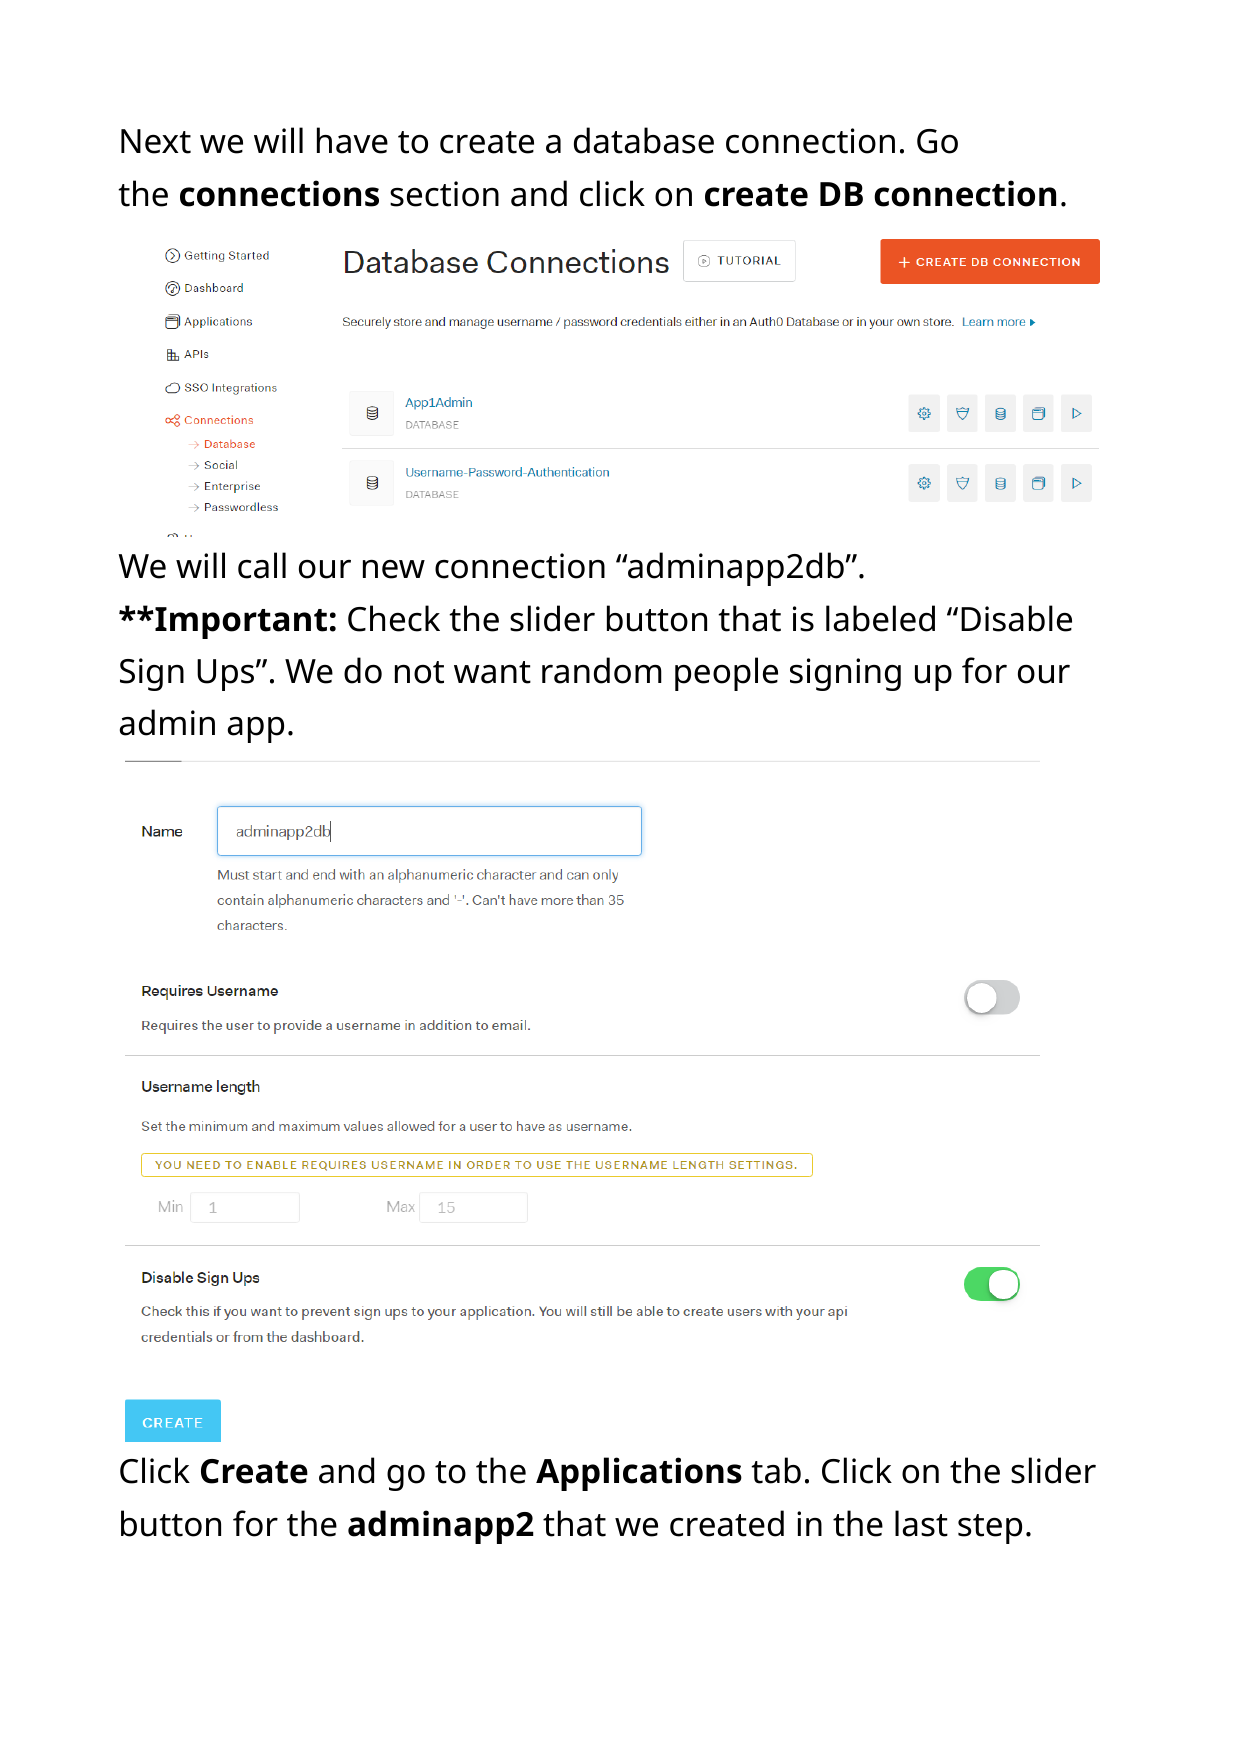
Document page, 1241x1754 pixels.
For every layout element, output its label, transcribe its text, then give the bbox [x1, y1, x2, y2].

text We will call our new connection “adminapp2db”. **Important: Check the slider button that is labeled “Disable Sign Ups”. We do not want random people signing up for our admin app. [118, 543, 1122, 745]
picture [118, 752, 1109, 1442]
text Next we will have to create a database connection. Go the connections section and click on create DB connection. [118, 118, 1122, 216]
picture [118, 222, 1134, 537]
text Click Create and go to the Applications tab. Click on the slider button for the adminapp2 that we created in the last step. [118, 1448, 1122, 1546]
